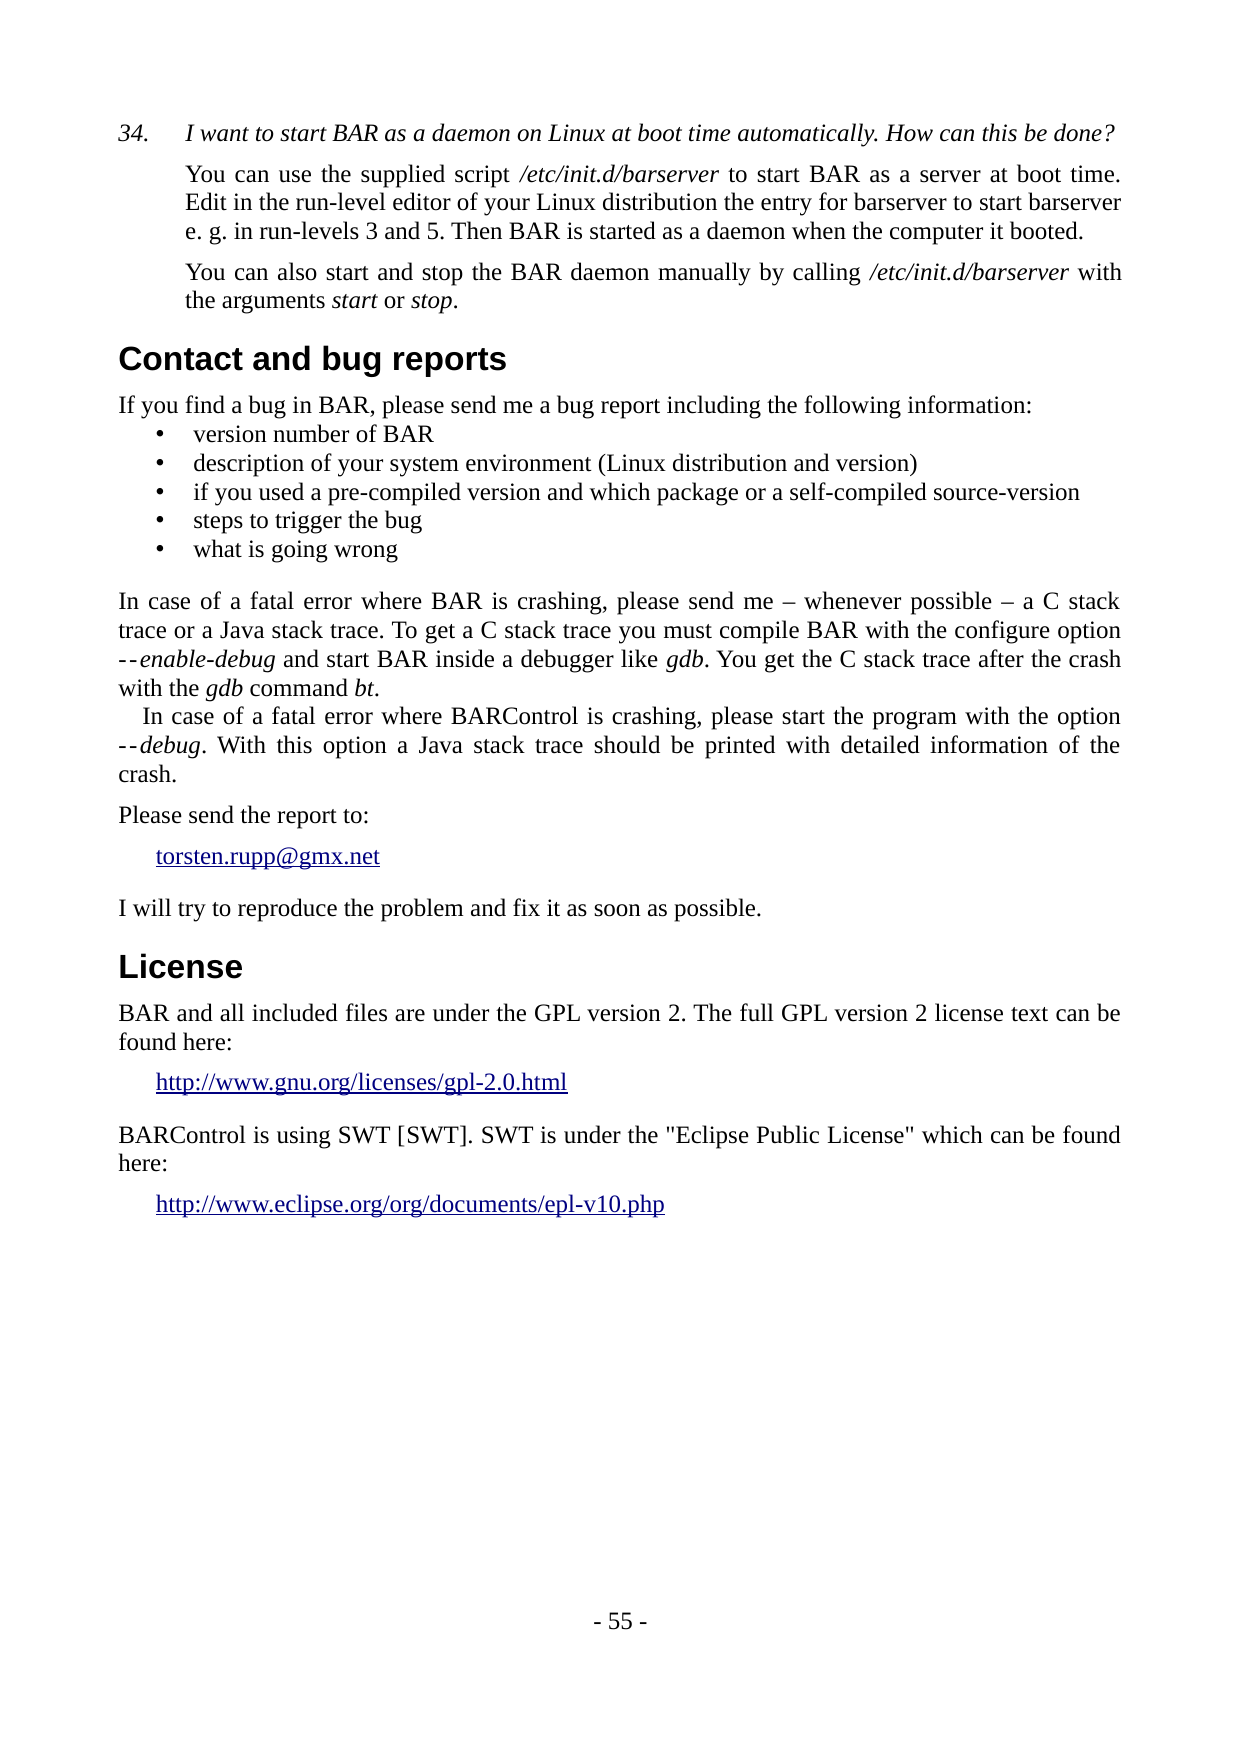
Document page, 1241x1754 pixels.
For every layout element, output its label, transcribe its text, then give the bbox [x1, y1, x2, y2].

list torsten.rupp@gmx.net [156, 841, 1122, 869]
text You can use the supplied script /etc/init.d/barserver to start BAR as a server at boot time. Edit in the run-level editor of your Linux distribution the entry for barserver to start barserver e. g. in run-levels 3 and 5. Then BAR is started as a daemon when the computer it booted. [185, 159, 1122, 245]
list what is going wrong [156, 534, 1122, 563]
list http://www.eclipse.org/org/documents/epl-v10.php [156, 1189, 1122, 1218]
text BAR and all included files are under the GPL version 2. The full GPL version 2 license text can be found here: [118, 998, 1122, 1056]
text In case of a fatal error where BAR is crashing, please send me – whenever possible – a C stack trace or a Java stack trace. To get a C stack trace you must compile BAR with the configure option ‑‑enable-debug and start BAR inside a debugger like gdb. You get the C stack trace after the crash with the gdb command bt. [118, 586, 1122, 701]
subtitle Contact and bug reports [118, 339, 1122, 378]
subtitle License [118, 947, 1122, 986]
list steps to trigger the bug [156, 505, 1122, 534]
text In case of a fatal error where BARControl is crashing, please start the program with the option ‑‑debug. With this option a Java stack trace should be printed with detailed information of the crash. [118, 701, 1122, 788]
list I want to start BAR as a daemon on Linux at boot time automatically. How can this be done? [118, 118, 1122, 147]
list if you used a pre-compiled version and which package or a self-compiled source-version [156, 477, 1122, 505]
text Please send the report to: [118, 800, 1122, 829]
text I will try to reproduce the problem and fix it as soon as possible. [118, 893, 1122, 922]
text You can also start and stop the BAR daemon manually by calling /etc/init.d/barserver with the arguments start or stop. [185, 257, 1122, 314]
text BARControl is using SWT [SWT]. SWT is under the "Eclipse Public License" which can be found here: [118, 1120, 1122, 1177]
text If you find a bug in BAR, please send me a bug report including the following information: [118, 390, 1122, 419]
list version number of BAR [156, 419, 1122, 448]
list description of your system environment (Linux distribution and version) [156, 448, 1122, 477]
list http://www.gnu.org/licenses/gpl-2.0.html [156, 1067, 1122, 1096]
